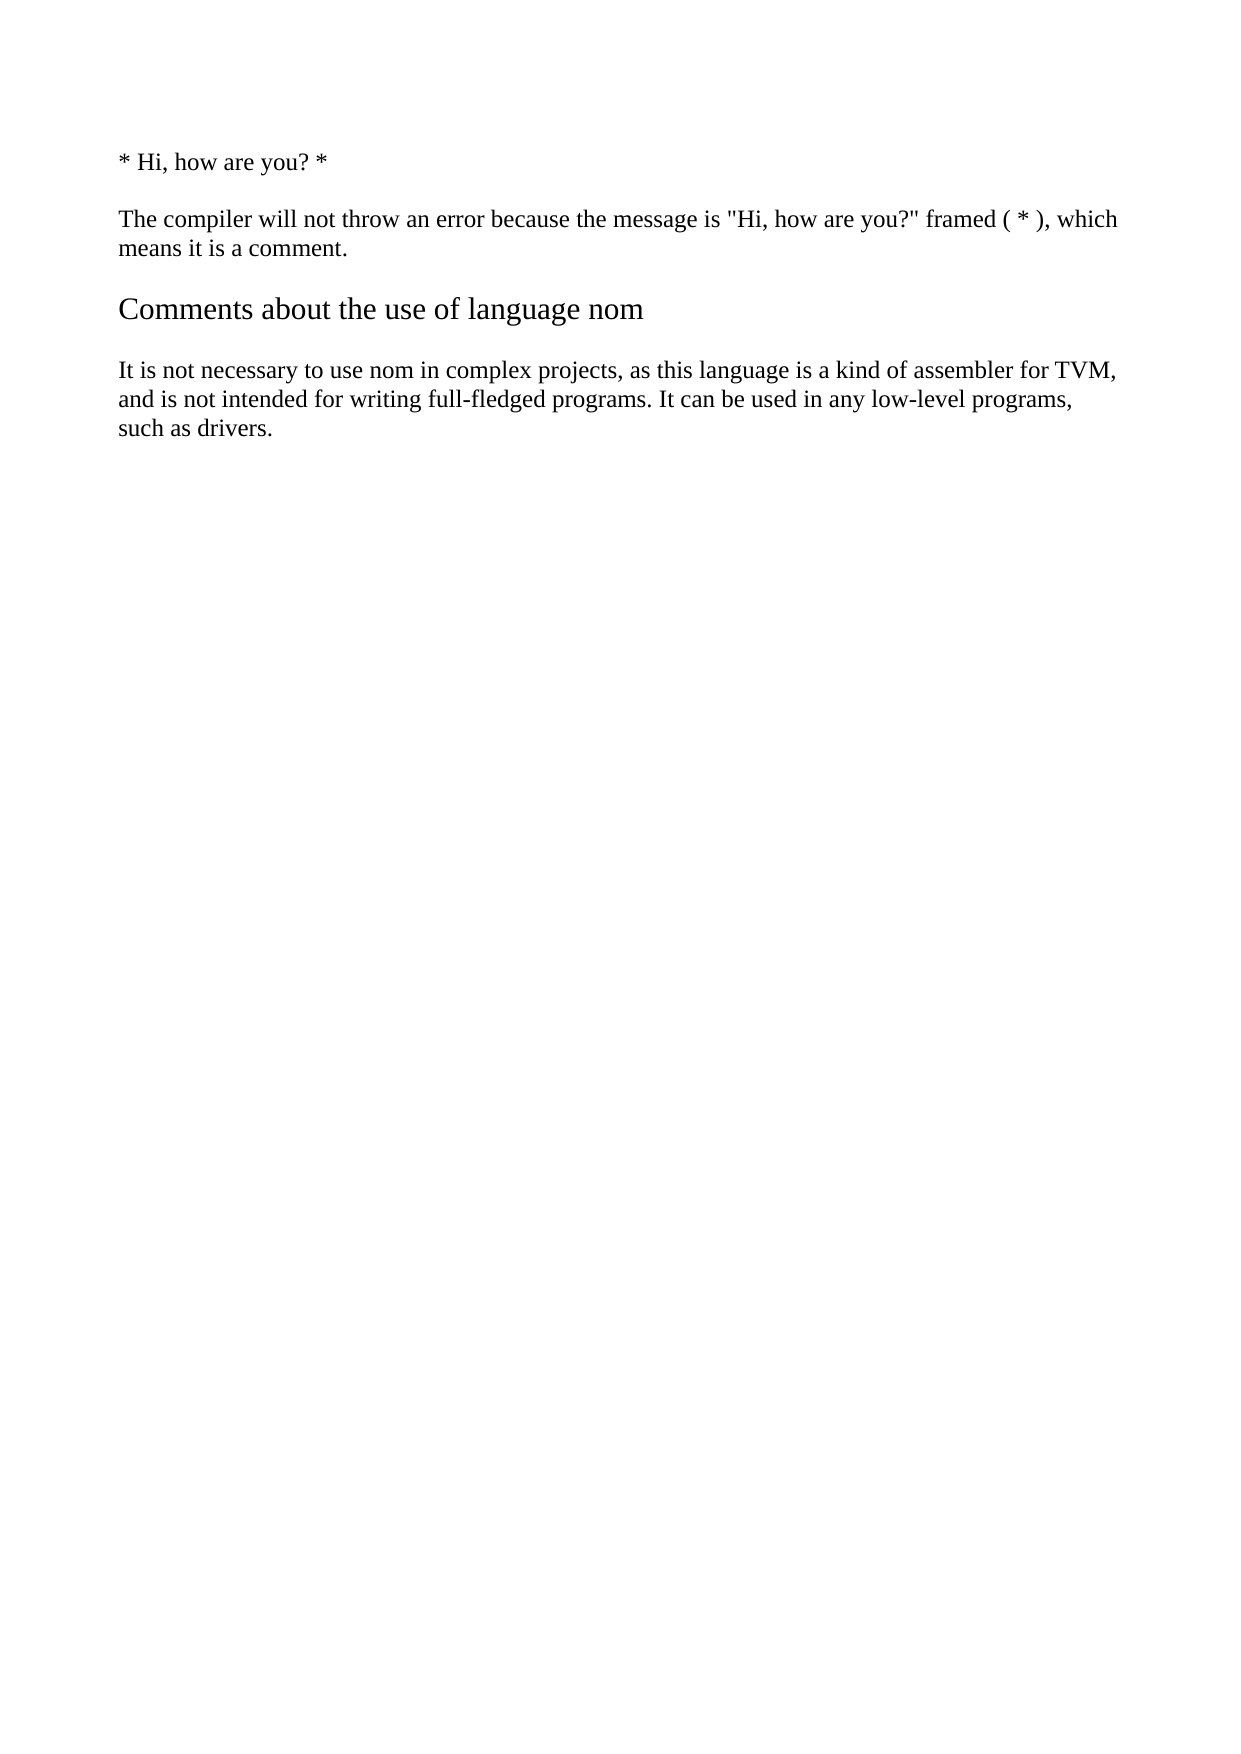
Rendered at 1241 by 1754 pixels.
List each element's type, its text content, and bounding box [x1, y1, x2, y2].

text It is not necessary to use nom in complex projects, as this language is a kind of assembler for TVM, and is not intended for writing full-fledged programs. It can be used in any low-level programs, such as drivers. [118, 355, 1122, 442]
text * Hi, how are you? * [118, 147, 1122, 176]
text The compiler will not throw an error because the message is "Hi, how are you?" framed ( * ), which means it is a comment. [118, 204, 1122, 262]
text Comments about the use of language nom [118, 291, 1122, 327]
